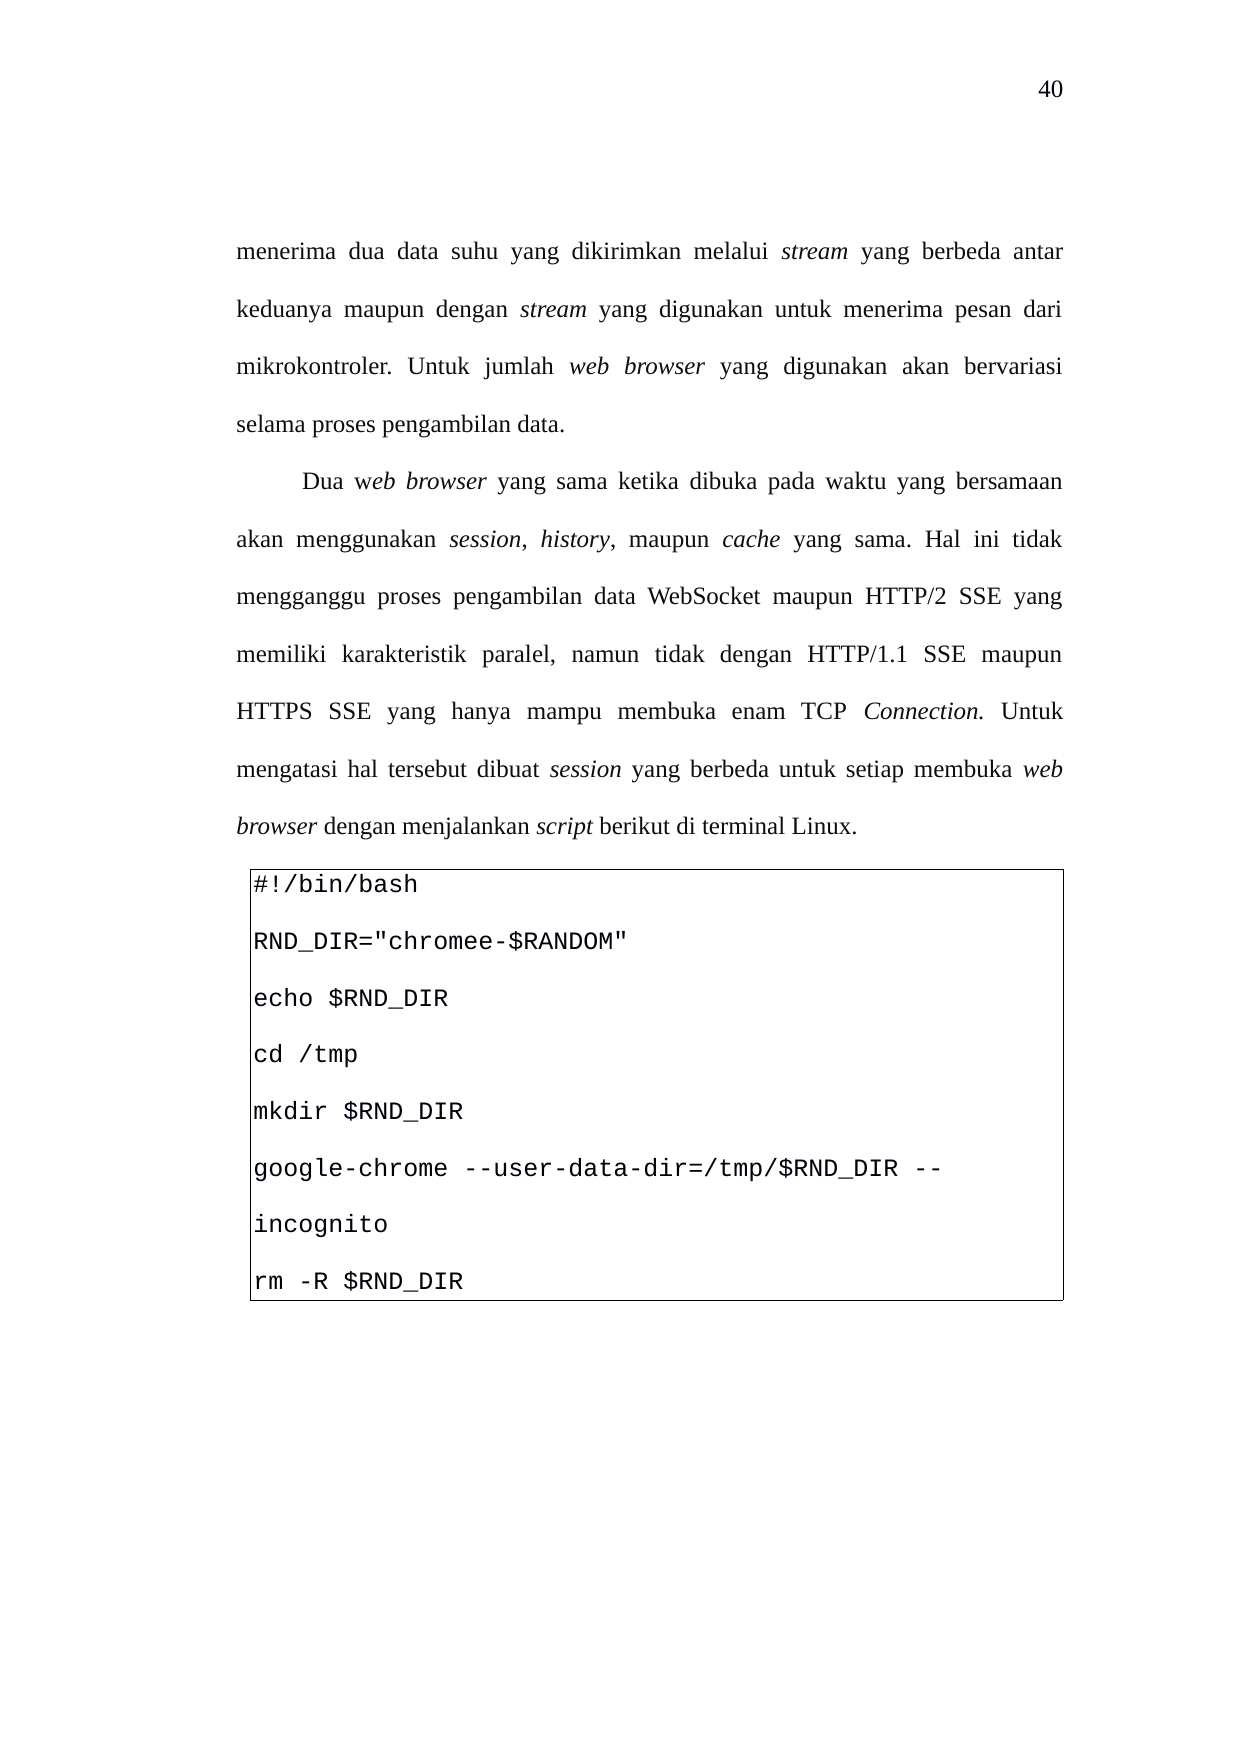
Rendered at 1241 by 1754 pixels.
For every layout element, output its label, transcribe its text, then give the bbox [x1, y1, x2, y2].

text menerima dua data suhu yang dikirimkan melalui stream yang berbeda antar keduanya maupun dengan stream yang digunakan untuk menerima pesan dari mikrokontroler. Untuk jumlah web browser yang digunakan akan bervariasi selama proses pengambilan data. [236, 236, 1063, 437]
text Dua web browser yang sama ketika dibuka pada waktu yang bersamaan akan menggunakan session, history, maupun cache yang sama. Hal ini tidak mengganggu proses pengambilan data WebSocket maupun HTTP/2 SSE yang memiliki karakteristik paralel, namun tidak dengan HTTP/1.1 SSE maupun HTTPS SSE yang hanya mampu membuka enam TCP Connection. Untuk mengatasi hal tersebut dibuat session yang berbeda untuk setiap membuka web browser dengan menjalankan script berikut di terminal Linux. [236, 466, 1063, 840]
table_header #!/bin/bash RND_DIR="chromee-$RANDOM" echo $RND_DIR cd /tmp mkdir $RND_DIR google-chrome --user-data-dir=/tmp/$RND_DIR --incognito rm -R $RND_DIR [251, 870, 1063, 1300]
